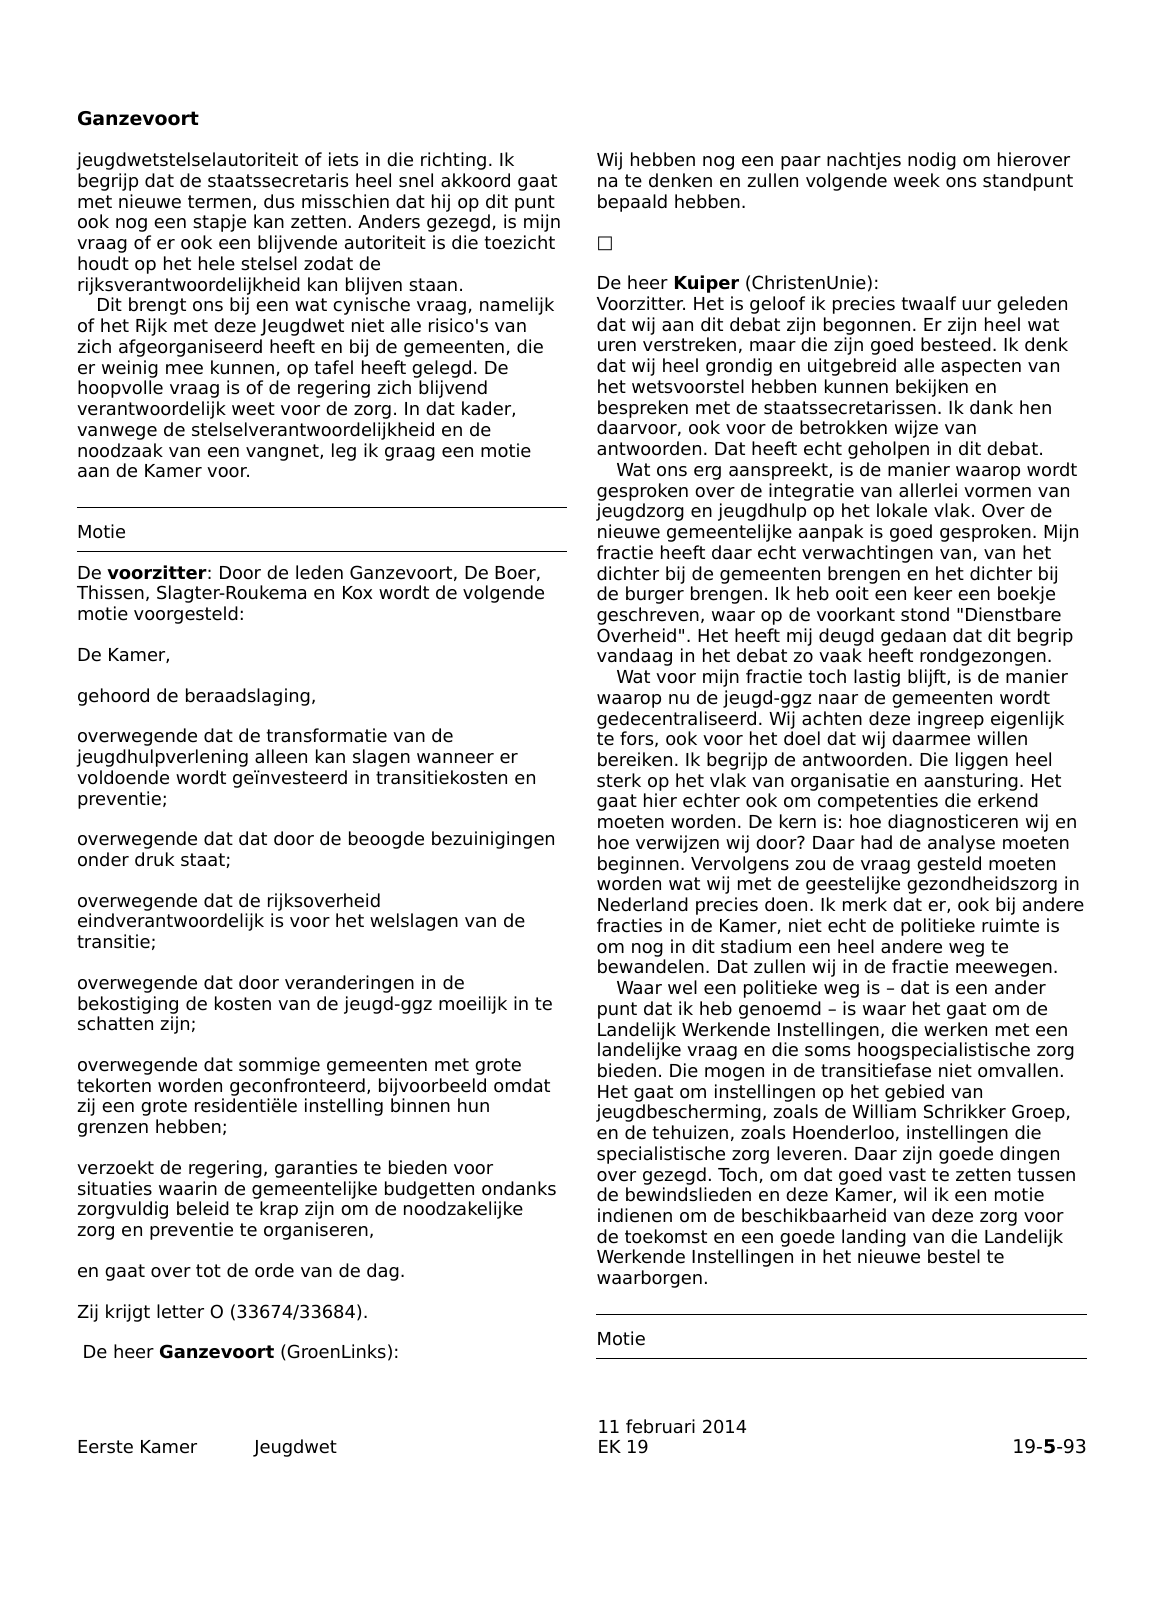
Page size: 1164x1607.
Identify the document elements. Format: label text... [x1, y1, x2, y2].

text Waar wel een politieke weg is – dat is een ander punt dat ik heb genoemd – is waar het gaat om de Landelijk Werkende Instellingen, die werken met een landelijke vraag en die soms hoogspecialistische zorg bieden. Die mogen in de transitiefase niet omvallen. Het gaat om instellingen op het gebied van jeugdbescherming, zoals de William Schrikker Groep, en de tehuizen, zoals Hoenderloo, instellingen die specialistische zorg leveren. Daar zijn goede dingen over gezegd. Toch, om dat goed vast te zetten tussen de bewindslieden en deze Kamer, wil ik een motie indienen om de beschikbaarheid van deze zorg voor de toekomst en een goede landing van die Landelijk Werkende Instellingen in het nieuwe bestel te waarborgen. [596, 978, 1087, 1289]
text overwegende dat de transformatie van de jeugdhulpverlening alleen kan slagen wanneer er voldoende wordt geïnvesteerd in transitiekosten en preventie; [77, 726, 567, 809]
text overwegende dat door veranderingen in de bekostiging de kosten van de jeugd-ggz moeilijk in te schatten zijn; [77, 973, 567, 1035]
text Wat ons erg aanspreekt, is de manier waarop wordt gesproken over de integratie van allerlei vormen van jeugdzorg en jeugdhulp op het lokale vlak. Over de nieuwe gemeentelijke aanpak is goed gesproken. Mijn fractie heeft daar echt verwachtingen van, van het dichter bij de gemeenten brengen en het dichter bij de burger brengen. Ik heb ooit een keer een boekje geschreven, waar op de voorkant stond "Dienstbare Overheid". Het heeft mij deugd gedaan dat dit begrip vandaag in het debat zo vaak heeft rondgezongen. [596, 460, 1087, 667]
text Dit brengt ons bij een wat cynische vraag, namelijk of het Rijk met deze Jeugdwet niet alle risico's van zich afgeorganiseerd heeft en bij de gemeenten, die er weinig mee kunnen, op tafel heeft gelegd. De hoopvolle vraag is of de regering zich blijvend verantwoordelijk weet voor de zorg. In dat kader, vanwege de stelselverantwoordelijkheid en de noodzaak van een vangnet, leg ik graag een motie aan de Kamer voor. [77, 295, 567, 482]
text overwegende dat sommige gemeenten met grote tekorten worden geconfronteerd, bijvoorbeeld omdat zij een grote residentiële instelling binnen hun grenzen hebben; [77, 1055, 567, 1138]
text Zij krijgt letter O (33674/33684). [77, 1301, 567, 1322]
text Voorzitter. Het is geloof ik precies twaalf uur geleden dat wij aan dit debat zijn begonnen. Er zijn heel wat uren verstreken, maar die zijn goed besteed. Ik denk dat wij heel grondig en uitgebreid alle aspecten van het wetsvoorstel hebben kunnen bekijken en bespreken met de staatssecretarissen. Ik dank hen daarvoor, ook voor de betrokken wijze van antwoorden. Dat heeft echt geholpen in dit debat. [596, 294, 1087, 460]
text verzoekt de regering, garanties te bieden voor situaties waarin de gemeentelijke budgetten ondanks zorgvuldig beleid te krap zijn om de noodzakelijke zorg en preventie te organiseren, [77, 1158, 567, 1241]
text jeugdwetstelselautoriteit of iets in die richting. Ik begrijp dat de staatssecretaris heel snel akkoord gaat met nieuwe termen, dus misschien dat hij op dit punt ook nog een stapje kan zetten. Anders gezegd, is mijn vraag of er ook een blijvende autoriteit is die toezicht houdt op het hele stelsel zodat de rijksverantwoordelijkheid kan blijven staan. [77, 150, 567, 295]
text Wij hebben nog een paar nachtjes nodig om hierover na te denken en zullen volgende week ons standpunt bepaald hebben. [596, 150, 1087, 212]
text □ [596, 232, 1087, 253]
text De voorzitter: Door de leden Ganzevoort, De Boer, Thissen, Slagter-Roukema en Kox wordt de volgende motie voorgesteld: [77, 562, 567, 625]
text De Kamer, [77, 645, 567, 665]
text overwegende dat de rijksoverheid eindverantwoordelijk is voor het welslagen van de transitie; [77, 891, 567, 953]
text Motie [596, 1329, 1087, 1349]
text Wat voor mijn fractie toch lastig blijft, is de manier waarop nu de jeugd-ggz naar de gemeenten wordt gedecentraliseerd. Wij achten deze ingreep eigenlijk te fors, ook voor het doel dat wij daarmee willen bereiken. Ik begrijp de antwoorden. Die liggen heel sterk op het vlak van organisatie en aansturing. Het gaat hier echter ook om competenties die erkend moeten worden. De kern is: hoe diagnosticeren wij en hoe verwijzen wij door? Daar had de analyse moeten beginnen. Vervolgens zou de vraag gesteld moeten worden wat wij met de geestelijke gezondheidszorg in Nederland precies doen. Ik merk dat er, ook bij andere fracties in de Kamer, niet echt de politieke ruimte is om nog in dit stadium een heel andere weg te bewandelen. Dat zullen wij in de fractie meewegen. [596, 667, 1087, 978]
text en gaat over tot de orde van de dag. [77, 1261, 567, 1281]
text gehoord de beraadslaging, [77, 685, 567, 706]
text Motie [77, 522, 567, 542]
text De heer Kuiper (ChristenUnie): [596, 273, 1087, 294]
text overwegende dat dat door de beoogde bezuinigingen onder druk staat; [77, 829, 567, 871]
text De heer Ganzevoort (GroenLinks): [77, 1342, 567, 1363]
